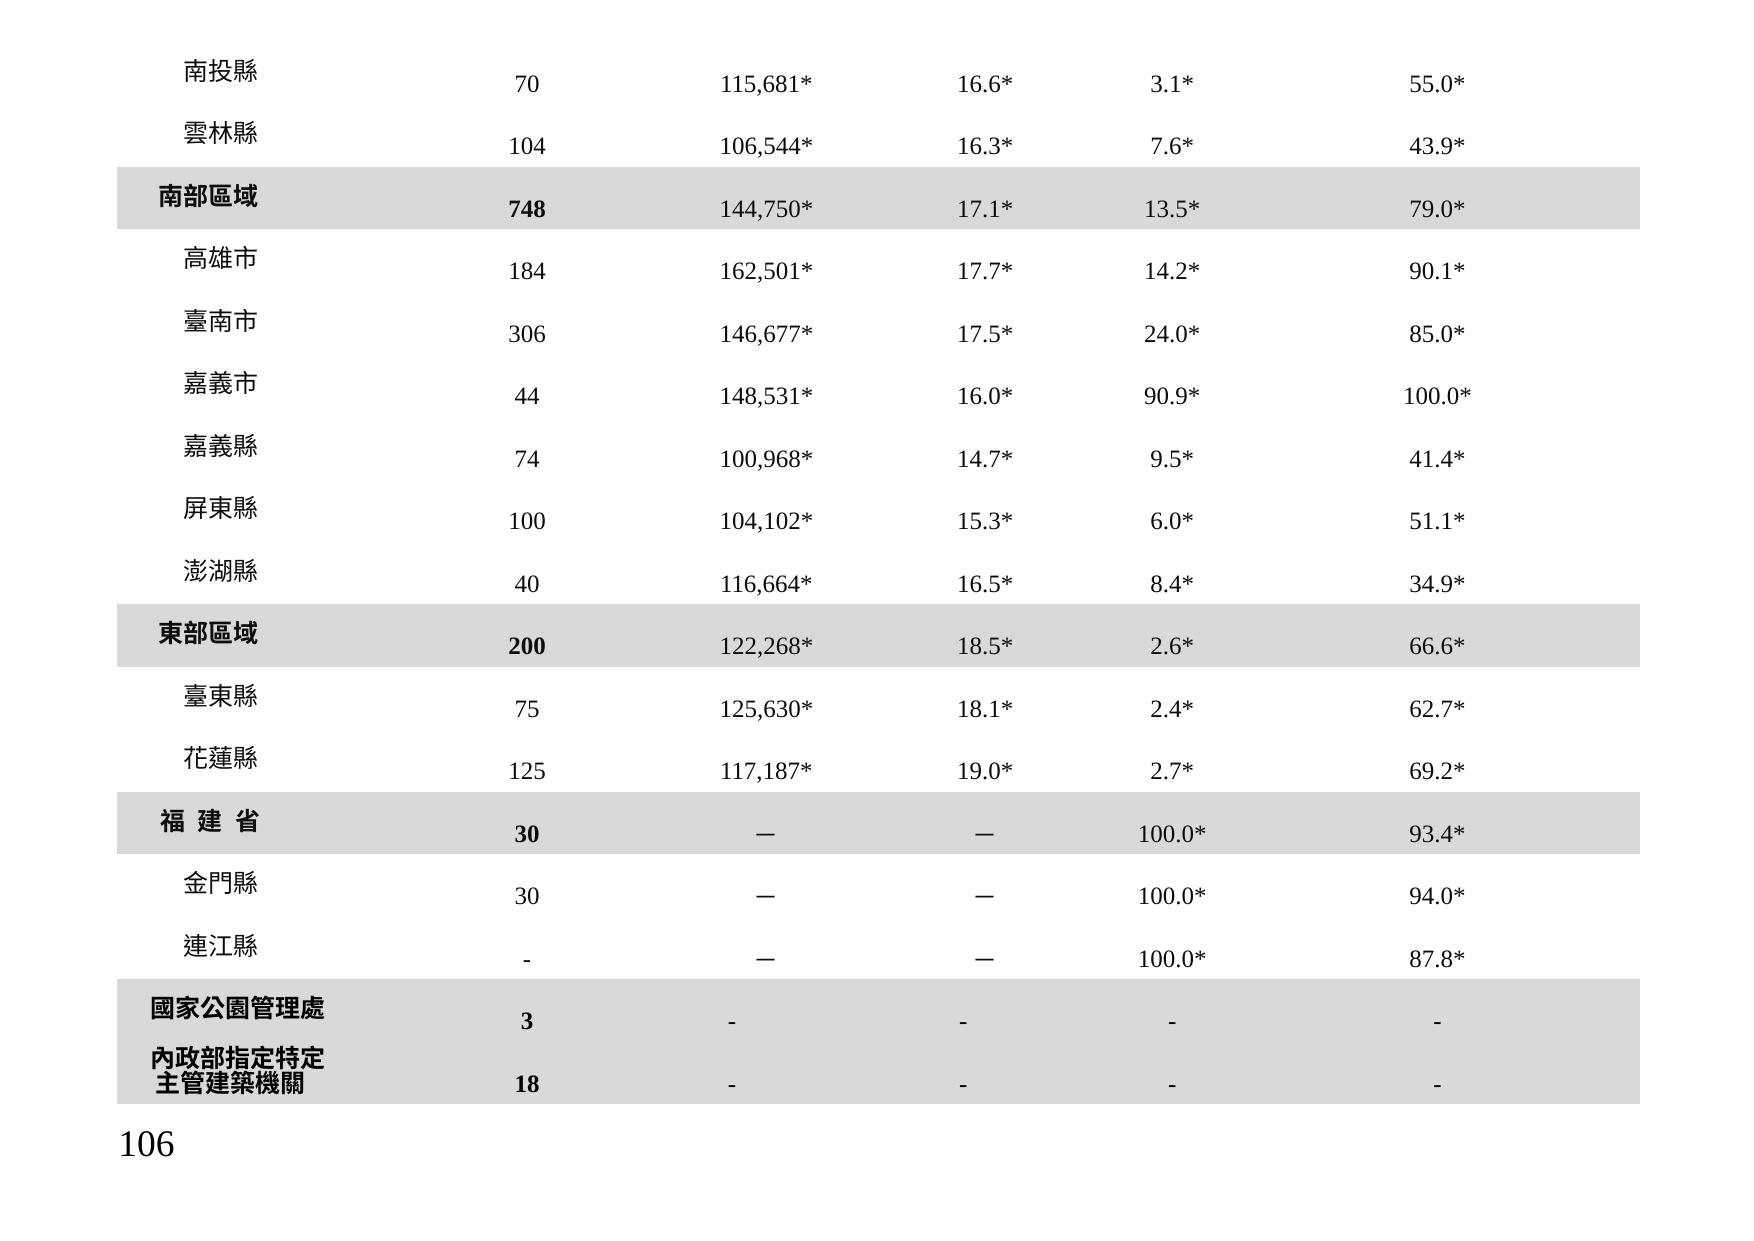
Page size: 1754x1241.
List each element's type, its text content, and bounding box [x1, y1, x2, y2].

table_cell 臺南市 [117, 292, 400, 354]
table_cell 79.0* [1360, 167, 1640, 229]
table_cell 122,268* [636, 604, 865, 667]
table_cell - [865, 979, 1094, 1042]
table_cell 90.1* [1360, 229, 1640, 292]
table_cell 18 [400, 1042, 636, 1104]
table_cell 162,501* [636, 229, 865, 292]
table_cell － [865, 917, 1094, 979]
table_cell - [1360, 1042, 1640, 1104]
table_cell 7.6* [1094, 104, 1360, 167]
table_cell 南投縣 [117, 42, 400, 104]
table_cell 41.4* [1360, 417, 1640, 479]
table_cell 東部區域 [117, 604, 400, 667]
table_cell 55.0* [1360, 42, 1640, 104]
table_cell － [636, 792, 865, 854]
table_cell 花蓮縣 [117, 729, 400, 792]
table_cell 87.8* [1360, 917, 1640, 979]
table_cell 6.0* [1094, 479, 1360, 542]
table_cell 2.4* [1094, 667, 1360, 729]
table_cell 184 [400, 229, 636, 292]
table_cell - [865, 1042, 1094, 1104]
table_cell 2.7* [1094, 729, 1360, 792]
table_cell - [400, 917, 636, 979]
table_cell 9.5* [1094, 417, 1360, 479]
table_cell 17.1* [865, 167, 1094, 229]
table_cell 16.5* [865, 542, 1094, 604]
table_cell 125,630* [636, 667, 865, 729]
table_cell 85.0* [1360, 292, 1640, 354]
table_cell 金門縣 [117, 854, 400, 917]
table_cell 104 [400, 104, 636, 167]
table_cell 高雄市 [117, 229, 400, 292]
table_cell 嘉義縣 [117, 417, 400, 479]
table_cell 連江縣 [117, 917, 400, 979]
table_cell 17.7* [865, 229, 1094, 292]
table_cell 雲林縣 [117, 104, 400, 167]
table_cell 93.4* [1360, 792, 1640, 854]
table_cell 117,187* [636, 729, 865, 792]
table_cell 106,544* [636, 104, 865, 167]
table_cell - [1360, 979, 1640, 1042]
table_cell - [1094, 1042, 1360, 1104]
table_cell － [636, 917, 865, 979]
table_cell 15.3* [865, 479, 1094, 542]
table_cell 100,968* [636, 417, 865, 479]
table_cell 144,750* [636, 167, 865, 229]
table_cell 嘉義市 [117, 354, 400, 417]
table_cell 福 建 省 [117, 792, 400, 854]
table_cell 148,531* [636, 354, 865, 417]
table_cell 306 [400, 292, 636, 354]
table_cell 43.9* [1360, 104, 1640, 167]
table_cell 19.0* [865, 729, 1094, 792]
table_cell - [636, 979, 865, 1042]
table_cell 16.3* [865, 104, 1094, 167]
table_cell 24.0* [1094, 292, 1360, 354]
table_cell 94.0* [1360, 854, 1640, 917]
table_cell 100.0* [1094, 792, 1360, 854]
table_cell 51.1* [1360, 479, 1640, 542]
table_cell 30 [400, 792, 636, 854]
table_cell 116,664* [636, 542, 865, 604]
table_cell 125 [400, 729, 636, 792]
table_cell 75 [400, 667, 636, 729]
table_cell 南部區域 [117, 167, 400, 229]
table_cell 748 [400, 167, 636, 229]
table_cell 13.5* [1094, 167, 1360, 229]
table_cell 14.2* [1094, 229, 1360, 292]
table_cell 62.7* [1360, 667, 1640, 729]
table_cell 2.6* [1094, 604, 1360, 667]
table_cell 臺東縣 [117, 667, 400, 729]
table_cell 74 [400, 417, 636, 479]
table_cell 18.1* [865, 667, 1094, 729]
table_cell - [636, 1042, 865, 1104]
table_cell － [865, 854, 1094, 917]
table_cell 100.0* [1360, 354, 1640, 417]
table_cell 澎湖縣 [117, 542, 400, 604]
table_cell 16.0* [865, 354, 1094, 417]
table_cell 44 [400, 354, 636, 417]
table_cell 66.6* [1360, 604, 1640, 667]
table_cell 3.1* [1094, 42, 1360, 104]
table_cell 69.2* [1360, 729, 1640, 792]
table_cell 8.4* [1094, 542, 1360, 604]
table_cell 國家公園管理處 [117, 979, 400, 1042]
table_cell 146,677* [636, 292, 865, 354]
table_cell 100.0* [1094, 917, 1360, 979]
table_cell 90.9* [1094, 354, 1360, 417]
table_cell 70 [400, 42, 636, 104]
table_cell － [636, 854, 865, 917]
table_cell - [1094, 979, 1360, 1042]
table_cell 104,102* [636, 479, 865, 542]
table_cell 18.5* [865, 604, 1094, 667]
table_cell 14.7* [865, 417, 1094, 479]
table_cell 40 [400, 542, 636, 604]
table_cell 30 [400, 854, 636, 917]
table_cell 34.9* [1360, 542, 1640, 604]
table_cell 17.5* [865, 292, 1094, 354]
table_cell 100.0* [1094, 854, 1360, 917]
table_cell 115,681* [636, 42, 865, 104]
table_cell 16.6* [865, 42, 1094, 104]
table_cell 200 [400, 604, 636, 667]
table_cell 3 [400, 979, 636, 1042]
table_cell － [865, 792, 1094, 854]
table_cell 100 [400, 479, 636, 542]
table_cell 內政部指定特定主管建築機關 [117, 1042, 400, 1104]
table_cell 屏東縣 [117, 479, 400, 542]
